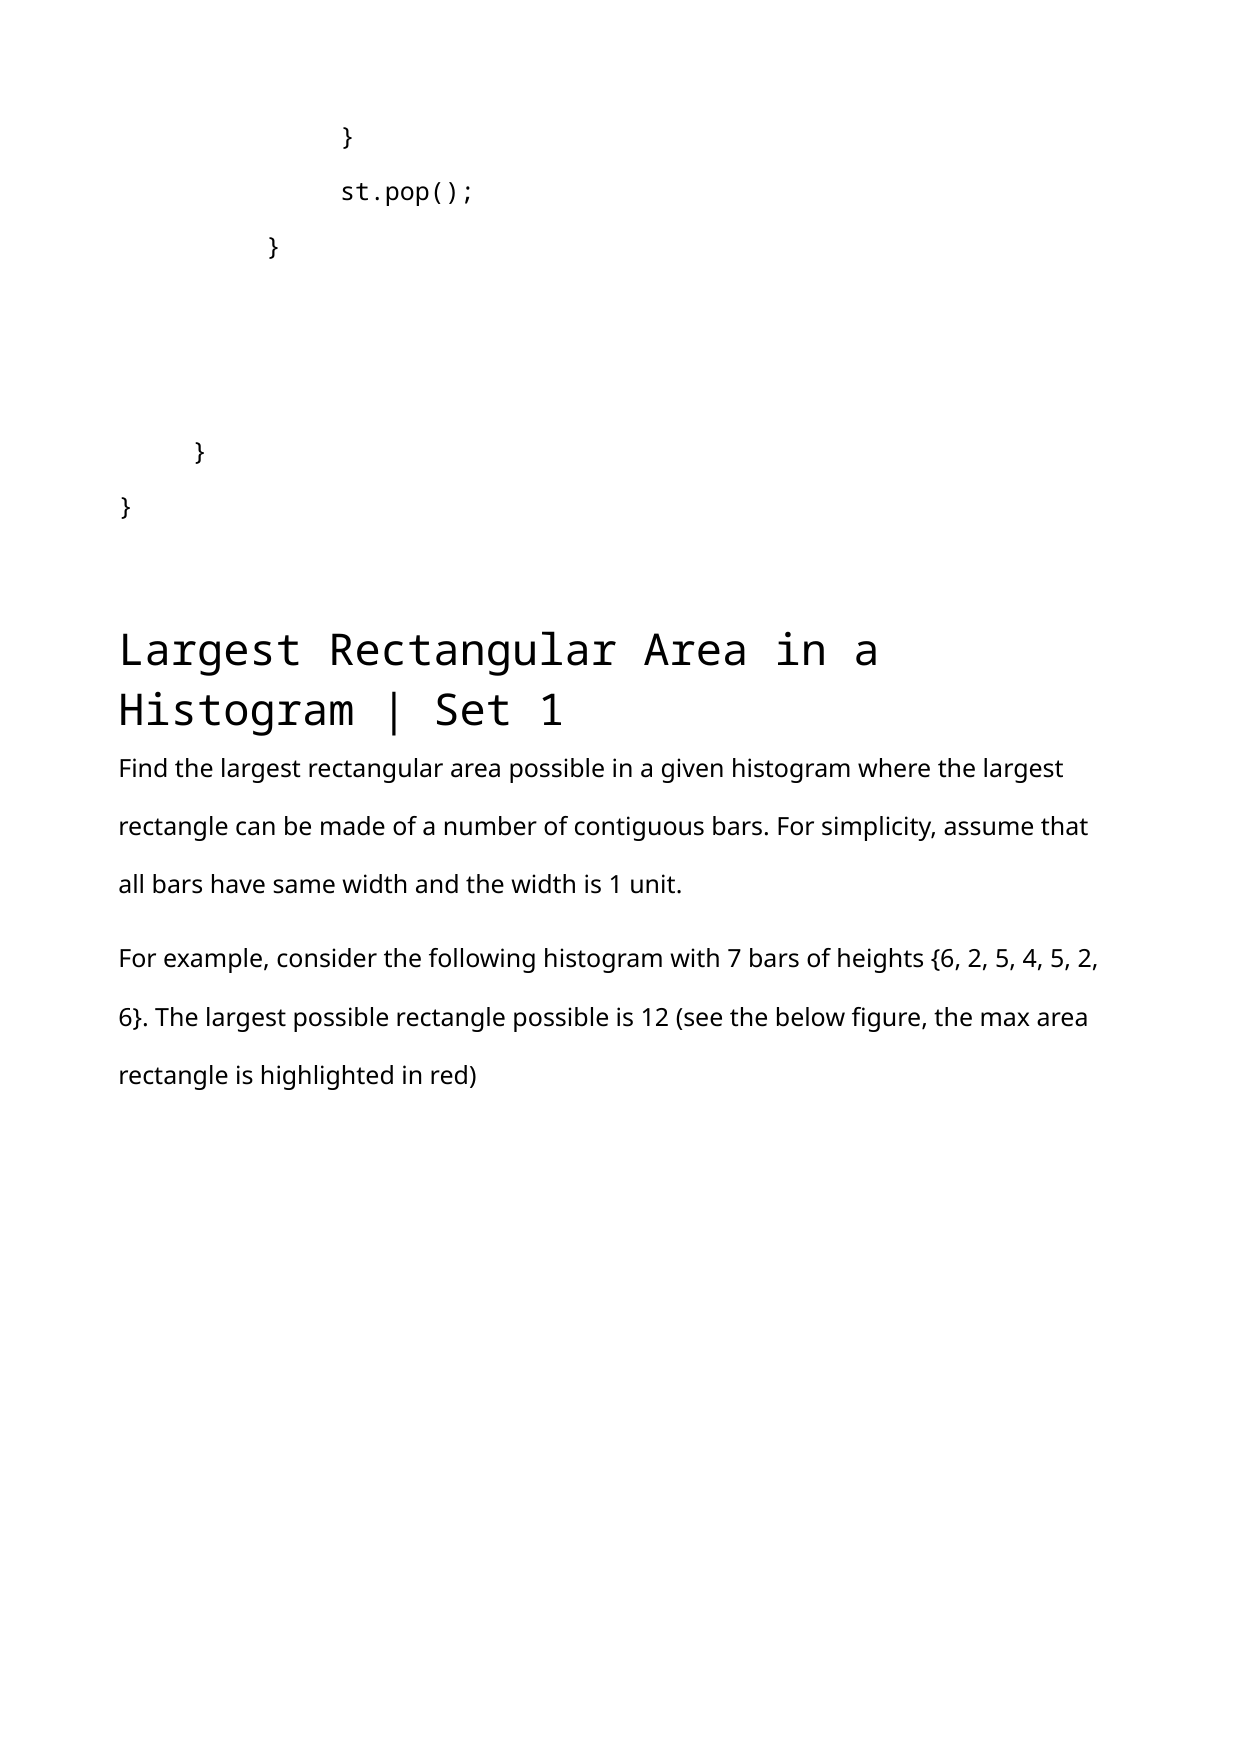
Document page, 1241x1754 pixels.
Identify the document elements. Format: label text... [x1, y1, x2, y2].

subtitle Largest Rectangular Area in a Histogram | Set 1 [118, 619, 1122, 738]
text } [118, 433, 1122, 467]
text } [118, 489, 1122, 523]
text } [118, 229, 1122, 263]
text } [118, 118, 1122, 152]
text For example, consider the following histogram with 7 bars of heights {6, 2, 5, 4, 5, 2, 6}. The largest possible rectangle possible is 12 (see the below figure, the max area rectangle is highlighted in red) [118, 941, 1122, 1091]
text Find the largest rectangular area possible in a given histogram where the largest rectangle can be made of a number of contiguous bars. For simplicity, assume that all bars have same width and the width is 1 unit. [118, 751, 1122, 901]
text st.pop(); [118, 173, 1122, 208]
